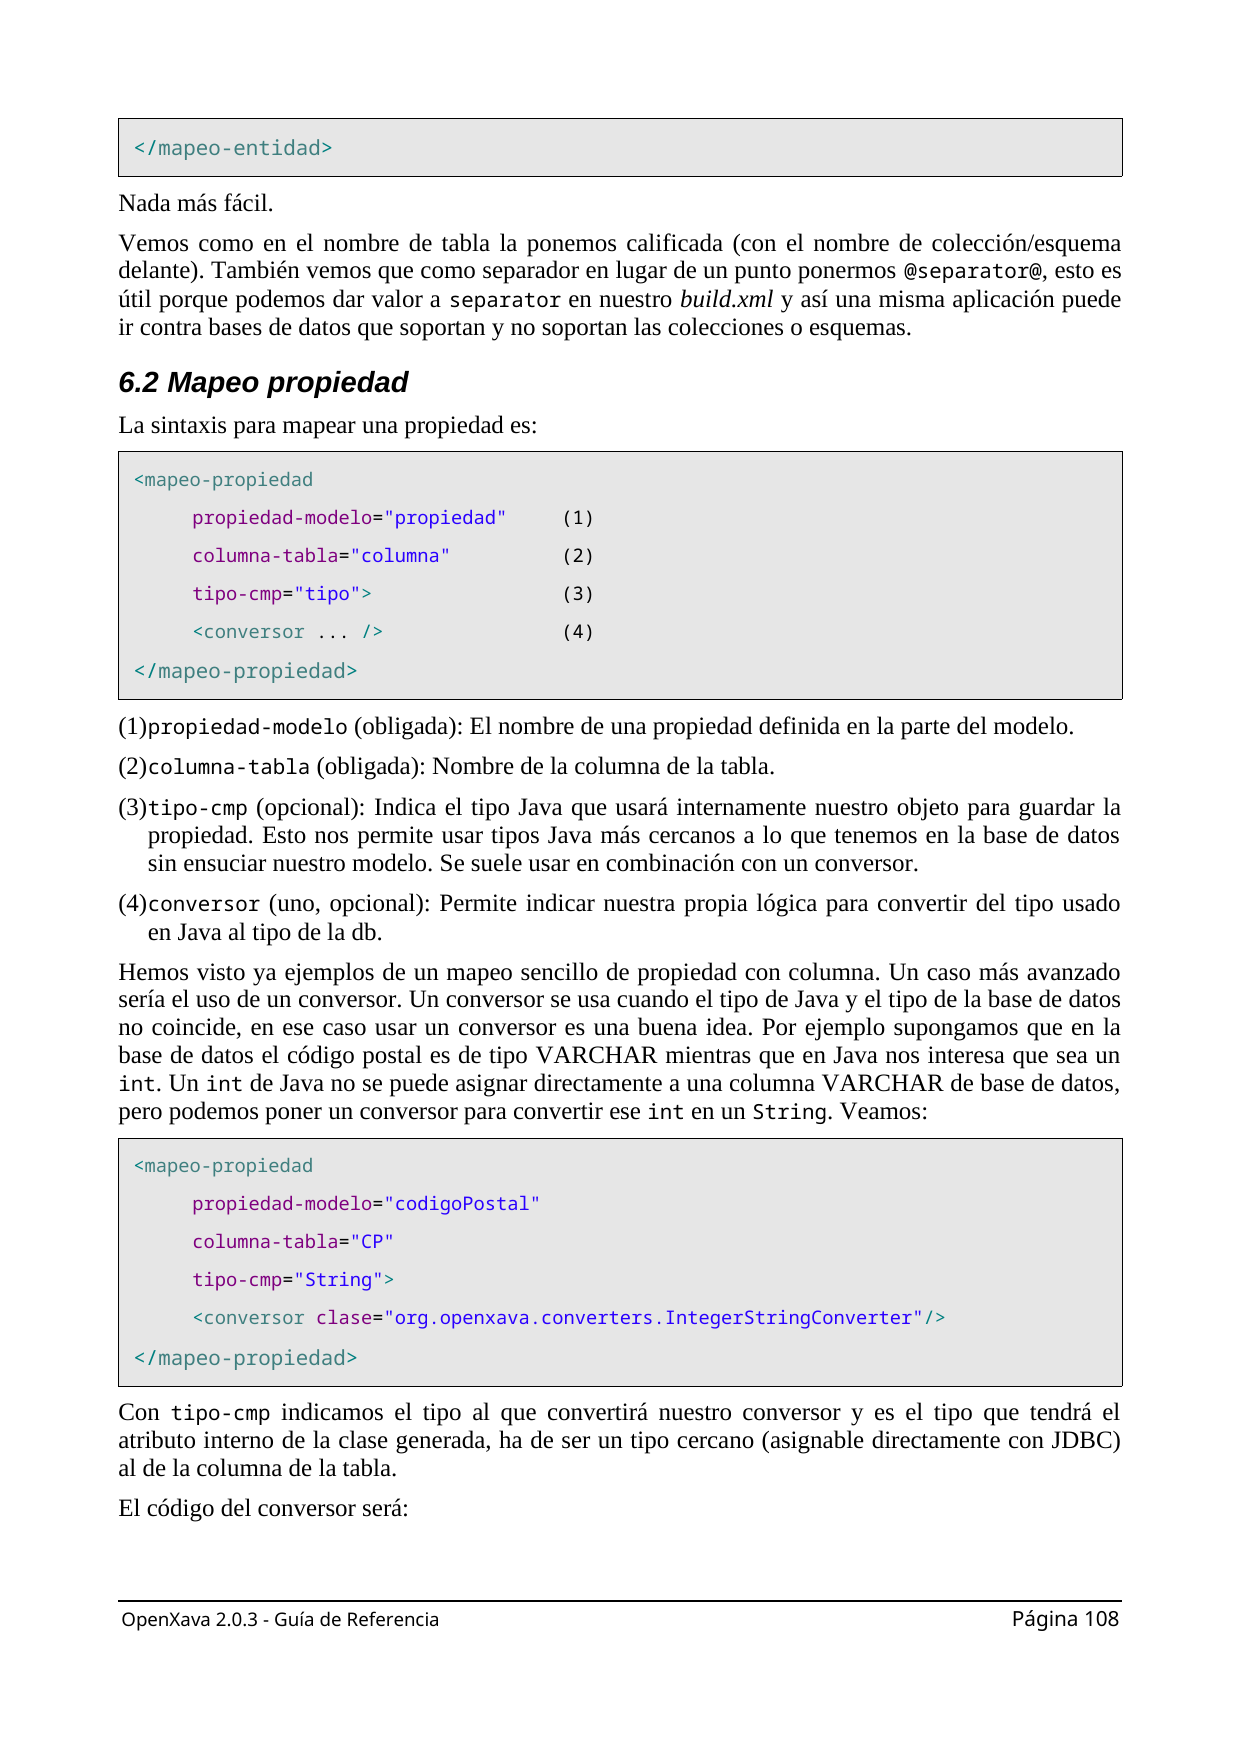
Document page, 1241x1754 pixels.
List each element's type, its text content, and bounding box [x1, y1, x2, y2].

text El código del conversor será: [118, 1494, 1122, 1522]
text <conversor clase="org.openxava.converters.IntegerStringConverter"/> [119, 1290, 1122, 1328]
list columna-tabla (obligada): Nombre de la columna de la tabla. [118, 752, 1122, 781]
list propiedad-modelo (obligada): El nombre de una propiedad definida en la parte del modelo. [118, 712, 1122, 740]
text columna-tabla="CP" [119, 1214, 1122, 1252]
text <mapeo-propiedad [119, 452, 1122, 489]
list tipo-cmp (opcional): Indica el tipo Java que usará internamente nuestro objeto para guardar la propiedad. Esto nos permite usar tipos Java más cercanos a lo que tenemos en la base de datos sin ensuciar nuestro modelo. Se suele usar en combinación con un conversor. [118, 793, 1122, 877]
text <conversor ... /> (4) [119, 603, 1122, 641]
text </mapeo-propiedad> [119, 641, 1122, 699]
subtitle Mapeo propiedad [118, 366, 1122, 398]
text columna-tabla="columna" (2) [119, 527, 1122, 565]
text Con tipo-cmp indicamos el tipo al que convertirá nuestro conversor y es el tipo que tendrá el atributo interno de la clase generada, ha de ser un tipo cercano (asignable directamente con JDBC) al de la columna de la tabla. [118, 1398, 1122, 1482]
text Vemos como en el nombre de tabla la ponemos calificada (con el nombre de colección/esquema delante). También vemos que como separador en lugar de un punto ponermos @separator@, esto es útil porque podemos dar valor a separator en nuestro build.xml y así una misma aplicación puede ir contra bases de datos que soportan y no soportan las colecciones o esquemas. [118, 229, 1122, 341]
text propiedad-modelo="codigoPostal" [119, 1176, 1122, 1214]
text Hemos visto ya ejemplos de un mapeo sencillo de propiedad con columna. Un caso más avanzado sería el uso de un conversor. Un conversor se usa cuando el tipo de Java y el tipo de la base de datos no coincide, en ese caso usar un conversor es una buena idea. Por ejemplo supongamos que en la base de datos el código postal es de tipo VARCHAR mientras que en Java nos interesa que sea un int. Un int de Java no se puede asignar directamente a una columna VARCHAR de base de datos, pero podemos poner un conversor para convertir ese int en un String. Veamos: [118, 958, 1122, 1125]
list conversor (uno, opcional): Permite indicar nuestra propia lógica para convertir del tipo usado en Java al tipo de la db. [118, 889, 1122, 945]
text <mapeo-propiedad [119, 1139, 1122, 1176]
text </mapeo-entidad> [119, 119, 1122, 176]
text Nada más fácil. [118, 189, 1122, 216]
text tipo-cmp="tipo"> (3) [119, 565, 1122, 603]
text tipo-cmp="String"> [119, 1252, 1122, 1290]
text </mapeo-propiedad> [119, 1328, 1122, 1386]
text La sintaxis para mapear una propiedad es: [118, 411, 1122, 439]
text propiedad-modelo="propiedad" (1) [119, 489, 1122, 527]
